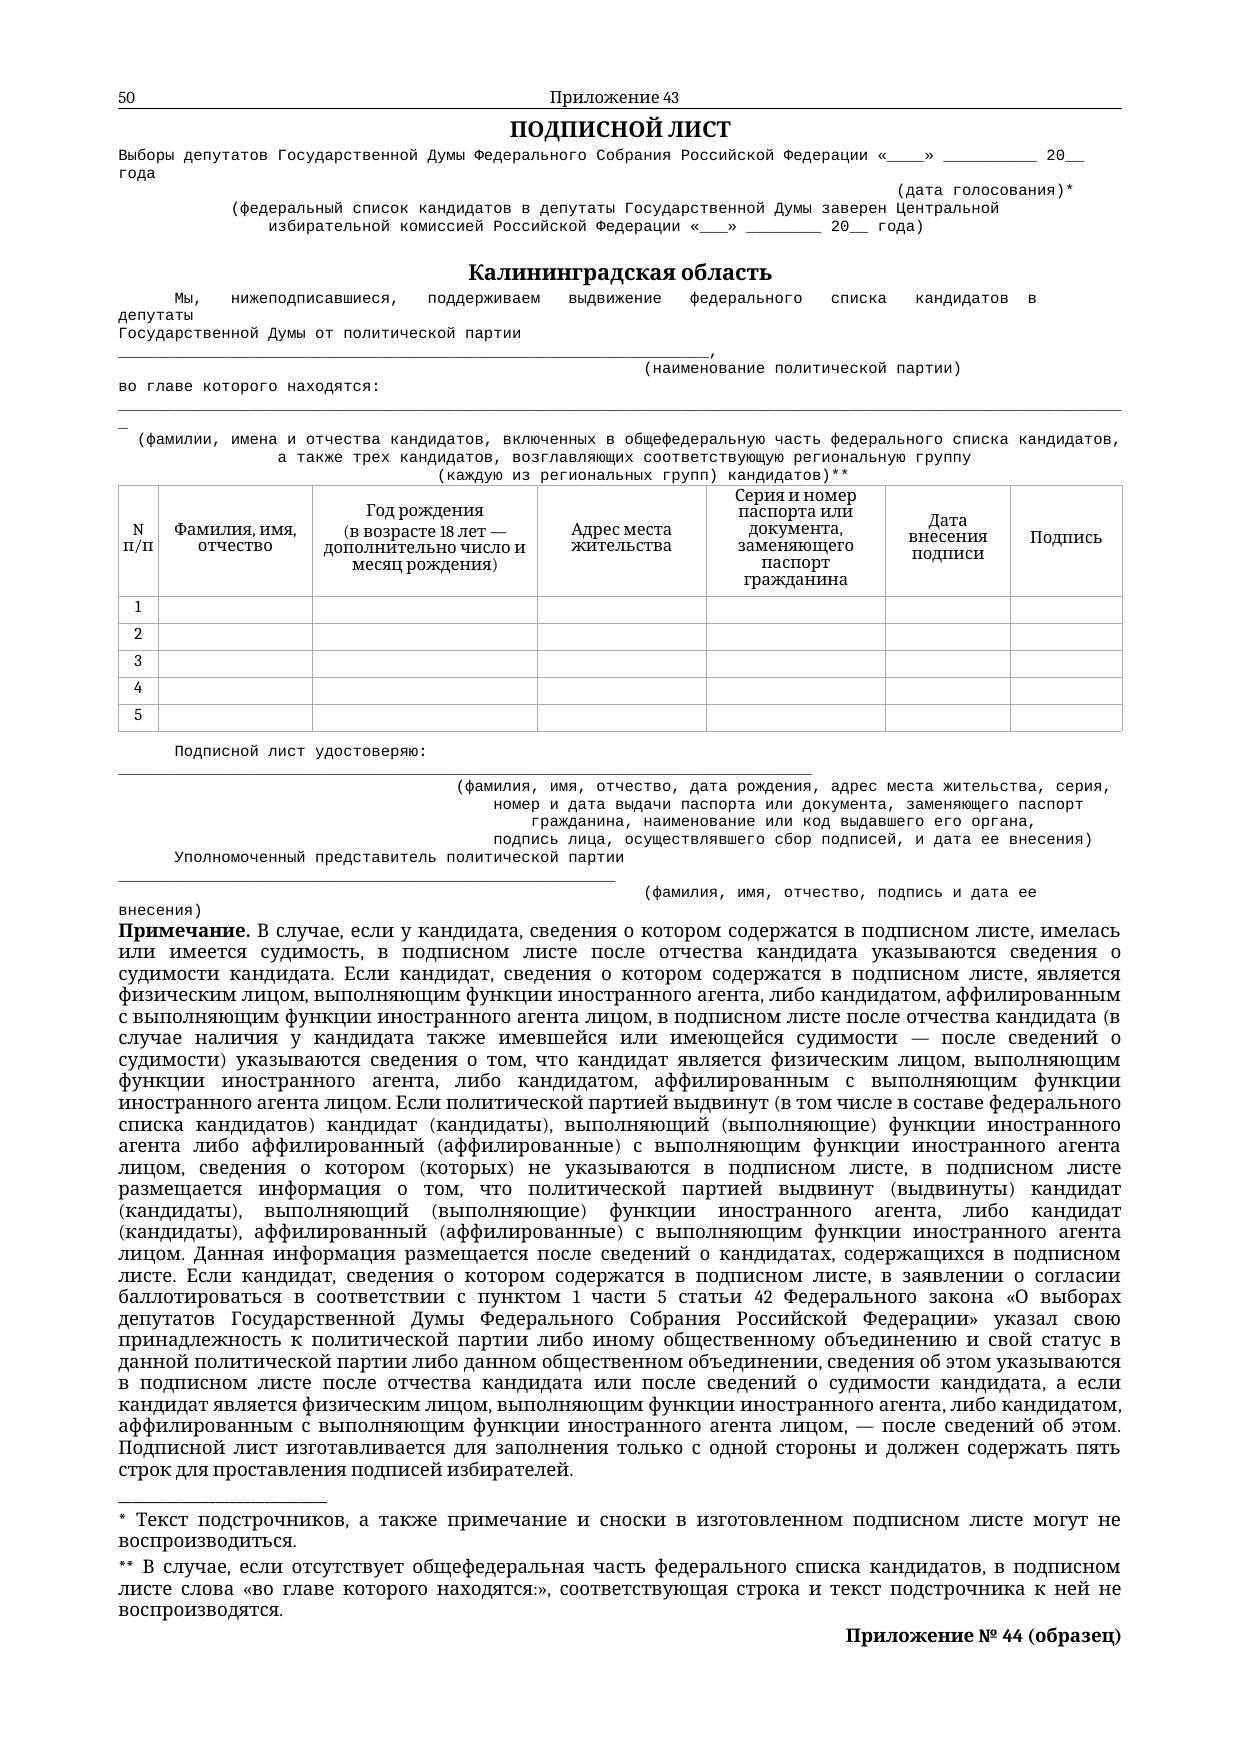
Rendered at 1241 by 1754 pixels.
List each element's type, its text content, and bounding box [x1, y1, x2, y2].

table_cell [707, 651, 885, 677]
text подпись лица, осуществлявшего сбор подписей, и дата ее внесения) [118, 832, 1122, 849]
table_cell [313, 705, 537, 731]
table_cell [313, 678, 537, 704]
table_cell [886, 651, 1010, 677]
table_cell [313, 651, 537, 677]
table_cell [159, 651, 312, 677]
table_cell [707, 624, 885, 650]
subtitle ПОДПИСНОЙ ЛИСТ [118, 118, 1122, 143]
text Мы, нижеподписавшиеся, поддерживаем выдвижение федерального списка кандидатов в депутаты [118, 290, 1122, 326]
table_header Серия и номер паспорта или документа, заменяющего паспорт гражданина [707, 486, 885, 596]
table_cell 1 [119, 597, 158, 623]
text (наименование политической партии) [118, 361, 1122, 379]
text (фамилия, имя, отчество, дата рождения, адрес места жительства, серия, [118, 778, 1122, 796]
table_cell [707, 678, 885, 704]
text избирательной комиссией Российской Федерации «___» ________ 20__ года) [118, 218, 1122, 236]
table_cell [1011, 705, 1122, 731]
text (федеральный список кандидатов в депутаты Государственной Думы заверен Центральной [118, 201, 1122, 218]
text ** В случае, если отсутствует общефедеральная часть федерального списка кандидатов, в подписном листе слова «во главе которого находятся:», соответствующая строка и текст подстрочника к ней не воспроизводятся. [118, 1557, 1122, 1621]
table_header N п/п [119, 486, 158, 596]
text Подписной лист удостоверяю: __________________________________________________________________________ [118, 743, 1122, 778]
table_cell [159, 597, 312, 623]
table_cell [313, 597, 537, 623]
text (фамилии, имена и отчества кандидатов, включенных в общефедеральную часть федерального списка кандидатов, [118, 432, 1122, 449]
table_cell 3 [119, 651, 158, 677]
table_cell [886, 624, 1010, 650]
text гражданина, наименование или код выдавшего его органа, [118, 814, 1122, 832]
text (фамилия, имя, отчество, подпись и дата ее внесения) [118, 885, 1122, 920]
table_cell [538, 597, 706, 623]
text Приложение № 44 (образец) [118, 1626, 1122, 1647]
table_cell [886, 705, 1010, 731]
text номер и дата выдачи паспорта или документа, заменяющего паспорт [118, 796, 1122, 814]
text во главе которого находятся: [118, 379, 1122, 396]
table_cell 5 [119, 705, 158, 731]
table_cell [707, 597, 885, 623]
text ____________________________________________________________________________________________________________ [118, 396, 1122, 432]
table_cell [538, 678, 706, 704]
table_header Дата внесения подписи [886, 486, 1010, 596]
table_cell [886, 678, 1010, 704]
table_header Фамилия, имя, отчество [159, 486, 312, 596]
text (каждую из региональных групп) кандидатов)** [118, 467, 1122, 485]
table_cell [159, 678, 312, 704]
table_cell [159, 705, 312, 731]
table_cell [707, 705, 885, 731]
text (дата голосования)* [118, 183, 1122, 201]
table_cell [1011, 678, 1122, 704]
subtitle Калининградская область [118, 261, 1122, 286]
table_cell [1011, 624, 1122, 650]
table_cell 2 [119, 624, 158, 650]
table_cell [1011, 597, 1122, 623]
text Уполномоченный представитель политической партии _____________________________________________________ [118, 849, 1122, 885]
table_header Год рождения (в возрасте 18 лет — дополнительно число и месяц рождения) [313, 486, 537, 596]
text ______________________________ [118, 1485, 1122, 1505]
table_cell [538, 651, 706, 677]
table_cell [538, 624, 706, 650]
table_cell 4 [119, 678, 158, 704]
table_cell [313, 624, 537, 650]
text Выборы депутатов Государственной Думы Федерального Собрания Российской Федерации «____» __________ 20__ года [118, 147, 1122, 183]
table_header Адрес места жительства [538, 486, 706, 596]
table_cell [1011, 651, 1122, 677]
text Государственной Думы от политической партии _______________________________________________________________, [118, 326, 1122, 361]
text а также трех кандидатов, возглавляющих соответствующую региональную группу [118, 449, 1122, 467]
table_cell [159, 624, 312, 650]
table_header Подпись [1011, 486, 1122, 596]
text * Текст подстрочников, а также примечание и сноски в изготовленном подписном листе могут не воспроизводиться. [118, 1509, 1122, 1553]
text Примечание. В случае, если у кандидата, сведения о котором содержатся в подписном листе, имелась или имеется судимость, в подписном листе после отчества кандидата указываются сведения о судимости кандидата. Если кандидат, сведения о котором содержатся в подписном листе, является физическим лицом, выполняющим функции иностранного агента, либо кандидатом, аффилированным с выполняющим функции иностранного агента лицом, в подписном листе после отчества кандидата (в случае наличия у кандидата также имевшейся или имеющейся судимости — после сведений о судимости) указываются сведения о том, что кандидат является физическим лицом, выполняющим функции иностранного агента, либо кандидатом, аффилированным с выполняющим функции иностранного агента лицом. Если политической партией выдвинут (в том числе в составе федерального списка кандидатов) кандидат (кандидаты), выполняющий (выполняющие) функции иностранного агента либо аффилированный (аффилированные) с выполняющим функции иностранного агента лицом, сведения о котором (которых) не указываются в подписном листе, в подписном листе размещается информация о том, что политической партией выдвинут (выдвинуты) кандидат (кандидаты), выполняющий (выполняющие) функции иностранного агента, либо кандидат (кандидаты), аффилированный (аффилированные) с выполняющим функции иностранного агента лицом. Данная информация размещается после сведений о кандидатах, содержащихся в подписном листе. Если кандидат, сведения о котором содержатся в подписном листе, в заявлении о согласии баллотироваться в соответствии с пунктом 1 части 5 статьи 42 Федерального закона «О выборах депутатов Государственной Думы Федерального Собрания Российской Федерации» указал свою принадлежность к политической партии либо иному общественному объединению и свой статус в данной политической партии либо данном общественном объединении, сведения об этом указываются в подписном листе после отчества кандидата или после сведений о судимости кандидата, а если кандидат является физическим лицом, выполняющим функции иностранного агента, либо кандидатом, аффилированным с выполняющим функции иностранного агента лицом, — после сведений об этом. Подписной лист изготавливается для заполнения только с одной стороны и должен содержать пять строк для проставления подписей избирателей. [118, 920, 1122, 1481]
table_cell [538, 705, 706, 731]
table_cell [886, 597, 1010, 623]
